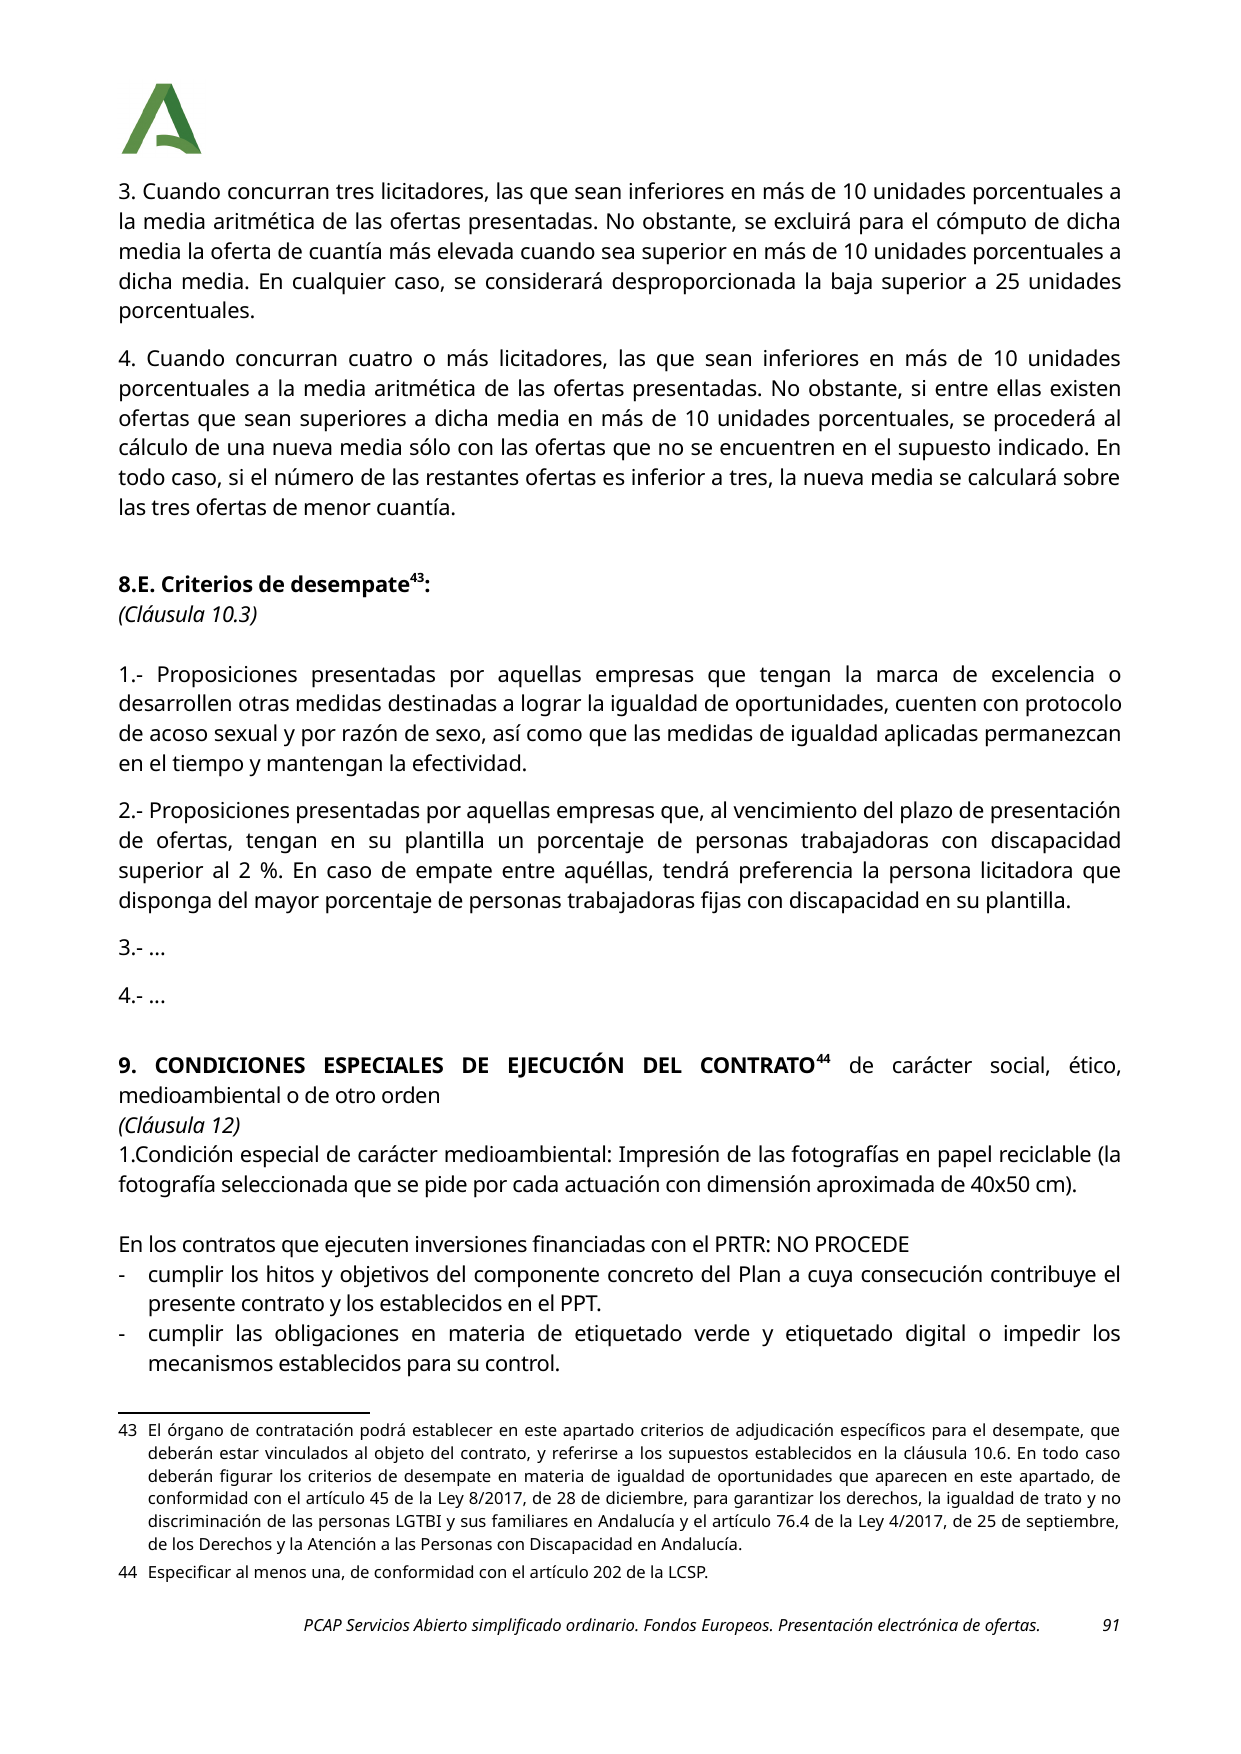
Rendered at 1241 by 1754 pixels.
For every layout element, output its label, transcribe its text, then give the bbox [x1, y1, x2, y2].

text 8.E. Criterios de desempate: [118, 569, 1122, 599]
text (Cláusula 12) [118, 1110, 1122, 1139]
text 4.- ... [118, 980, 1122, 1010]
text 2.- Proposiciones presentadas por aquellas empresas que, al vencimiento del plazo de presentación de ofertas, tengan en su plantilla un porcentaje de personas trabajadoras con discapacidad superior al 2 %. En caso de empate entre aquéllas, tendrá preferencia la persona licitadora que disponga del mayor porcentaje de personas trabajadoras fijas con discapacidad en su plantilla. [118, 796, 1122, 915]
text 4. Cuando concurran cuatro o más licitadores, las que sean inferiores en más de 10 unidades porcentuales a la media aritmética de las ofertas presentadas. No obstante, si entre ellas existen ofertas que sean superiores a dicha media en más de 10 unidades porcentuales, se procederá al cálculo de una nueva media sólo con las ofertas que no se encuentren en el supuesto indicado. En todo caso, si el número de las restantes ofertas es inferior a tres, la nueva media se calculará sobre las tres ofertas de menor cuantía. [118, 343, 1122, 522]
picture [117, 79, 206, 158]
text - cumplir los hitos y objetivos del componente concreto del Plan a cuya consecución contribuye el presente contrato y los establecidos en el PPT. [118, 1259, 1122, 1318]
text El órgano de contratación podrá establecer en este apartado criterios de adjudicación específicos para el desempate, que deberán estar vinculados al objeto del contrato, y referirse a los supuestos establecidos en la cláusula 10.6. En todo caso deberán figurar los criterios de desempate en materia de igualdad de oportunidades que aparecen en este apartado, de conformidad con el artículo 45 de la Ley 8/2017, de 28 de diciembre, para garantizar los derechos, la igualdad de trato y no discriminación de las personas LGTBI y sus familiares en Andalucía y el artículo 76.4 de la Ley 4/2017, de 25 de septiembre, de los Derechos y la Atención a las Personas con Discapacidad en Andalucía. [118, 1419, 1122, 1555]
text En los contratos que ejecuten inversiones financiadas con el PRTR: NO PROCEDE [118, 1229, 1122, 1259]
text (Cláusula 10.3) [118, 599, 1122, 629]
text 3.- … [118, 932, 1122, 962]
text - cumplir las obligaciones en materia de etiquetado verde y etiquetado digital o impedir los mecanismos establecidos para su control. [118, 1318, 1122, 1378]
text 3. Cuando concurran tres licitadores, las que sean inferiores en más de 10 unidades porcentuales a la media aritmética de las ofertas presentadas. No obstante, se excluirá para el cómputo de dicha media la oferta de cuantía más elevada cuando sea superior en más de 10 unidades porcentuales a dicha media. En cualquier caso, se considerará desproporcionada la baja superior a 25 unidades porcentuales. [118, 176, 1122, 325]
text 1.- Proposiciones presentadas por aquellas empresas que tengan la marca de excelencia o desarrollen otras medidas destinadas a lograr la igualdad de oportunidades, cuenten con protocolo de acoso sexual y por razón de sexo, así como que las medidas de igualdad aplicadas permanezcan en el tiempo y mantengan la efectividad. [118, 659, 1122, 778]
text 9. CONDICIONES ESPECIALES DE EJECUCIÓN DEL CONTRATO de carácter social, ético, medioambiental o de otro orden [118, 1050, 1122, 1110]
text Especificar al menos una, de conformidad con el artículo 202 de la LCSP. [118, 1561, 1122, 1584]
text 1.Condición especial de carácter medioambiental: Impresión de las fotografías en papel reciclable (la fotografía seleccionada que se pide por cada actuación con dimensión aproximada de 40x50 cm). [118, 1139, 1122, 1199]
